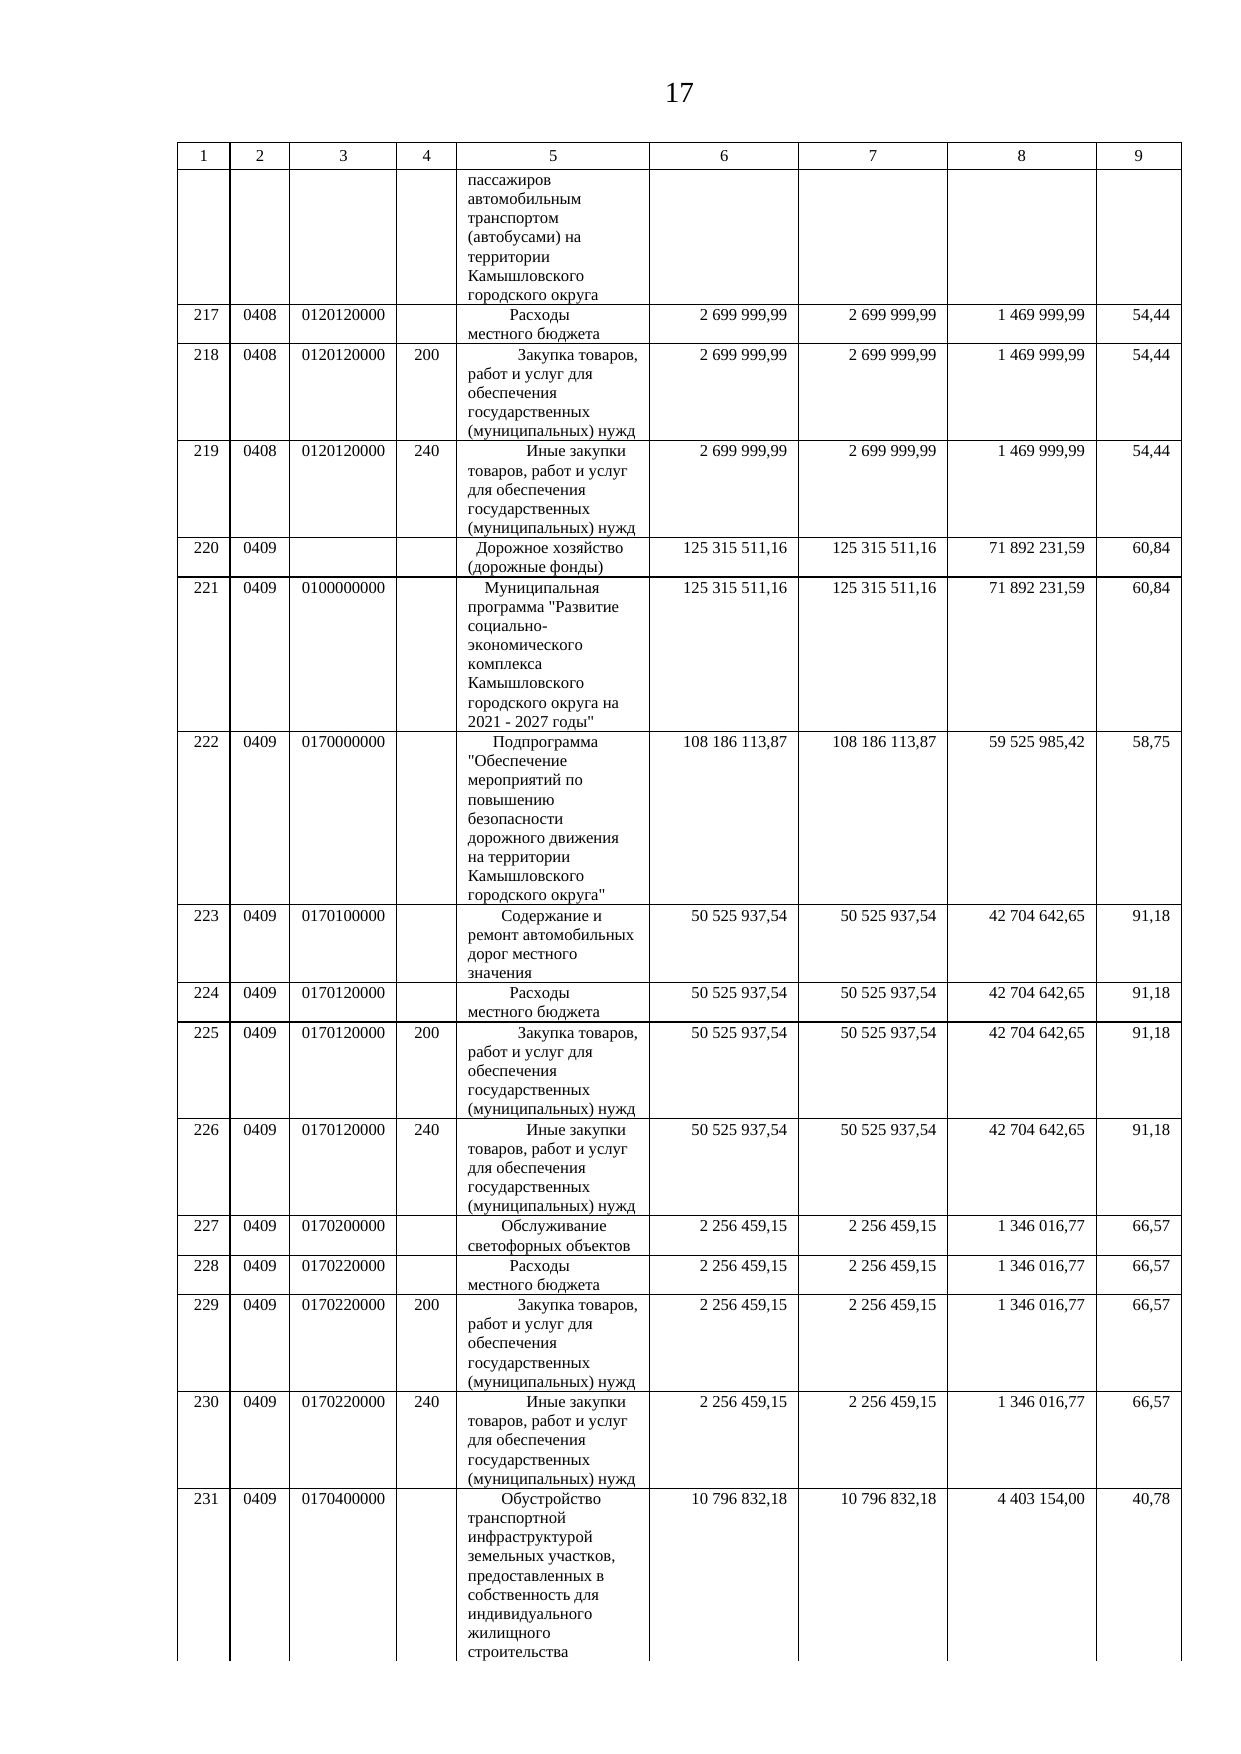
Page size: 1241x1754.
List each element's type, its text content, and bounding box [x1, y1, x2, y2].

table_cell Подпрограмма "Обеспечение мероприятий по повышению безопасности дорожного движения на территории Камышловского городского округа" [457, 732, 649, 904]
table_cell [178, 170, 229, 304]
table_cell 2 256 459,15 [799, 1256, 947, 1294]
table_cell 0170220000 [290, 1295, 396, 1391]
table_cell 2 256 459,15 [650, 1216, 798, 1254]
table_header 9 [1097, 143, 1181, 169]
table_cell 42 704 642,65 [948, 983, 1096, 1021]
table_cell 54,44 [1097, 441, 1181, 537]
table_cell [290, 170, 396, 304]
table_cell 2 256 459,15 [650, 1392, 798, 1488]
table_cell 4 403 154,00 [948, 1489, 1096, 1661]
table_cell 0409 [231, 1023, 289, 1118]
table_cell 2 256 459,15 [650, 1295, 798, 1391]
table_cell 230 [178, 1392, 229, 1488]
table_cell 91,18 [1097, 1119, 1181, 1215]
table_cell 54,44 [1097, 305, 1181, 343]
table_cell 0408 [231, 441, 289, 537]
table_cell 2 699 999,99 [650, 441, 798, 537]
table_cell 200 [397, 1023, 456, 1118]
table_cell 2 699 999,99 [799, 441, 947, 537]
table_cell 240 [397, 1392, 456, 1488]
table_cell 226 [178, 1119, 229, 1215]
table_cell 71 892 231,59 [948, 578, 1096, 731]
table_cell 200 [397, 1295, 456, 1391]
table_cell 222 [178, 732, 229, 904]
table_cell пассажиров автомобильным транспортом (автобусами) на территории Камышловского городского округа [457, 170, 649, 304]
table_cell 59 525 985,42 [948, 732, 1096, 904]
table_cell 0170200000 [290, 1216, 396, 1254]
table_cell 2 256 459,15 [799, 1392, 947, 1488]
table_cell Закупка товаров, работ и услуг для обеспечения государственных (муниципальных) нужд [457, 1023, 649, 1118]
table_cell Муниципальная программа "Развитие социально-экономического комплекса Камышловского городского округа на 2021 - 2027 годы" [457, 578, 649, 731]
table_cell 200 [397, 344, 456, 440]
table_cell 54,44 [1097, 344, 1181, 440]
table_cell Иные закупки товаров, работ и услуг для обеспечения государственных (муниципальных) нужд [457, 1119, 649, 1215]
table_cell 50 525 937,54 [799, 1023, 947, 1118]
table_cell 240 [397, 441, 456, 537]
table_cell [397, 983, 456, 1021]
table_cell 108 186 113,87 [650, 732, 798, 904]
table_cell 42 704 642,65 [948, 905, 1096, 982]
table_cell 0170100000 [290, 905, 396, 982]
table_cell 50 525 937,54 [650, 905, 798, 982]
table_cell 0170220000 [290, 1256, 396, 1294]
table_cell 91,18 [1097, 905, 1181, 982]
table_cell 66,57 [1097, 1216, 1181, 1254]
table_cell 2 699 999,99 [650, 344, 798, 440]
table_cell 125 315 511,16 [799, 578, 947, 731]
table_cell 0409 [231, 1216, 289, 1254]
table_header 5 [457, 143, 649, 169]
table_header 3 [290, 143, 396, 169]
table_cell 0170220000 [290, 1392, 396, 1488]
table_cell 0170000000 [290, 732, 396, 904]
table_cell 0170120000 [290, 983, 396, 1021]
table_cell [397, 305, 456, 343]
table_header 6 [650, 143, 798, 169]
table_cell 221 [178, 578, 229, 731]
table_cell 2 699 999,99 [799, 305, 947, 343]
table_cell 60,84 [1097, 538, 1181, 576]
table_cell Иные закупки товаров, работ и услуг для обеспечения государственных (муниципальных) нужд [457, 441, 649, 537]
table_cell Закупка товаров, работ и услуг для обеспечения государственных (муниципальных) нужд [457, 344, 649, 440]
table_cell [397, 905, 456, 982]
table_cell 91,18 [1097, 983, 1181, 1021]
table_cell 58,75 [1097, 732, 1181, 904]
table_header 1 [178, 143, 229, 169]
table_cell [650, 170, 798, 304]
table_cell Закупка товаров, работ и услуг для обеспечения государственных (муниципальных) нужд [457, 1295, 649, 1391]
table_cell 42 704 642,65 [948, 1119, 1096, 1215]
table_cell Расходы местного бюджета [457, 1256, 649, 1294]
table_cell 219 [178, 441, 229, 537]
table_cell 231 [178, 1489, 229, 1661]
table_cell 0408 [231, 305, 289, 343]
table_cell 217 [178, 305, 229, 343]
table_cell 1 469 999,99 [948, 305, 1096, 343]
table_cell Иные закупки товаров, работ и услуг для обеспечения государственных (муниципальных) нужд [457, 1392, 649, 1488]
table_cell 0170120000 [290, 1119, 396, 1215]
table_cell 218 [178, 344, 229, 440]
table_header 4 [397, 143, 456, 169]
table_cell [397, 170, 456, 304]
table_cell 0409 [231, 1256, 289, 1294]
table_cell 2 699 999,99 [799, 344, 947, 440]
table_cell 1 469 999,99 [948, 441, 1096, 537]
table_cell Содержание и ремонт автомобильных дорог местного значения [457, 905, 649, 982]
table_cell 66,57 [1097, 1295, 1181, 1391]
table_cell 229 [178, 1295, 229, 1391]
table_cell 50 525 937,54 [650, 1119, 798, 1215]
table_cell 0409 [231, 538, 289, 576]
table_cell 1 346 016,77 [948, 1256, 1096, 1294]
table_cell 228 [178, 1256, 229, 1294]
table_cell [948, 170, 1096, 304]
table_cell 2 256 459,15 [650, 1256, 798, 1294]
table_cell 40,78 [1097, 1489, 1181, 1661]
table_cell 0408 [231, 344, 289, 440]
table_cell 0120120000 [290, 305, 396, 343]
table_header 8 [948, 143, 1096, 169]
table_cell 240 [397, 1119, 456, 1215]
table_cell 224 [178, 983, 229, 1021]
table_cell 0409 [231, 983, 289, 1021]
table_cell 225 [178, 1023, 229, 1118]
table_cell 2 256 459,15 [799, 1216, 947, 1254]
table_cell Обслуживание светофорных объектов [457, 1216, 649, 1254]
table_cell 50 525 937,54 [799, 905, 947, 982]
table_cell 2 256 459,15 [799, 1295, 947, 1391]
table_cell 0120120000 [290, 441, 396, 537]
table_cell 91,18 [1097, 1023, 1181, 1118]
table_cell 60,84 [1097, 578, 1181, 731]
table_cell 10 796 832,18 [650, 1489, 798, 1661]
table_cell 50 525 937,54 [650, 1023, 798, 1118]
table_cell 2 699 999,99 [650, 305, 798, 343]
table_cell [290, 538, 396, 576]
table_cell 50 525 937,54 [799, 1119, 947, 1215]
table_cell 0120120000 [290, 344, 396, 440]
table_cell 125 315 511,16 [650, 538, 798, 576]
table_cell Расходы местного бюджета [457, 305, 649, 343]
table_cell Обустройство транспортной инфраструктурой земельных участков, предоставленных в собственность для индивидуального жилищного строительства [457, 1489, 649, 1661]
table_cell [799, 170, 947, 304]
table_cell 0170120000 [290, 1023, 396, 1118]
table_cell 42 704 642,65 [948, 1023, 1096, 1118]
table_cell 0409 [231, 732, 289, 904]
table_cell 50 525 937,54 [650, 983, 798, 1021]
table_cell 50 525 937,54 [799, 983, 947, 1021]
table_cell 0409 [231, 1119, 289, 1215]
table_cell 66,57 [1097, 1392, 1181, 1488]
table_cell 223 [178, 905, 229, 982]
table_cell 66,57 [1097, 1256, 1181, 1294]
table_cell 108 186 113,87 [799, 732, 947, 904]
table_cell 125 315 511,16 [799, 538, 947, 576]
table_cell 10 796 832,18 [799, 1489, 947, 1661]
table_cell 1 346 016,77 [948, 1295, 1096, 1391]
table_cell 125 315 511,16 [650, 578, 798, 731]
table_header 2 [231, 143, 289, 169]
table_cell [231, 170, 289, 304]
table_cell 220 [178, 538, 229, 576]
table_cell 0409 [231, 905, 289, 982]
table_cell 1 346 016,77 [948, 1216, 1096, 1254]
table_cell [397, 578, 456, 731]
table_cell Расходы местного бюджета [457, 983, 649, 1021]
table_cell 227 [178, 1216, 229, 1254]
table_cell [397, 538, 456, 576]
table_cell 1 469 999,99 [948, 344, 1096, 440]
table_cell 0409 [231, 578, 289, 731]
table_cell Дорожное хозяйство (дорожные фонды) [457, 538, 649, 576]
table_cell 0409 [231, 1392, 289, 1488]
table_cell 0409 [231, 1489, 289, 1661]
table_cell [397, 732, 456, 904]
table_cell [1097, 170, 1181, 304]
table_header 7 [799, 143, 947, 169]
table_cell 0170400000 [290, 1489, 396, 1661]
table_cell 0100000000 [290, 578, 396, 731]
table_cell 0409 [231, 1295, 289, 1391]
table_cell 1 346 016,77 [948, 1392, 1096, 1488]
table_cell [397, 1489, 456, 1661]
table_cell [397, 1256, 456, 1294]
table_cell 71 892 231,59 [948, 538, 1096, 576]
table_cell [397, 1216, 456, 1254]
